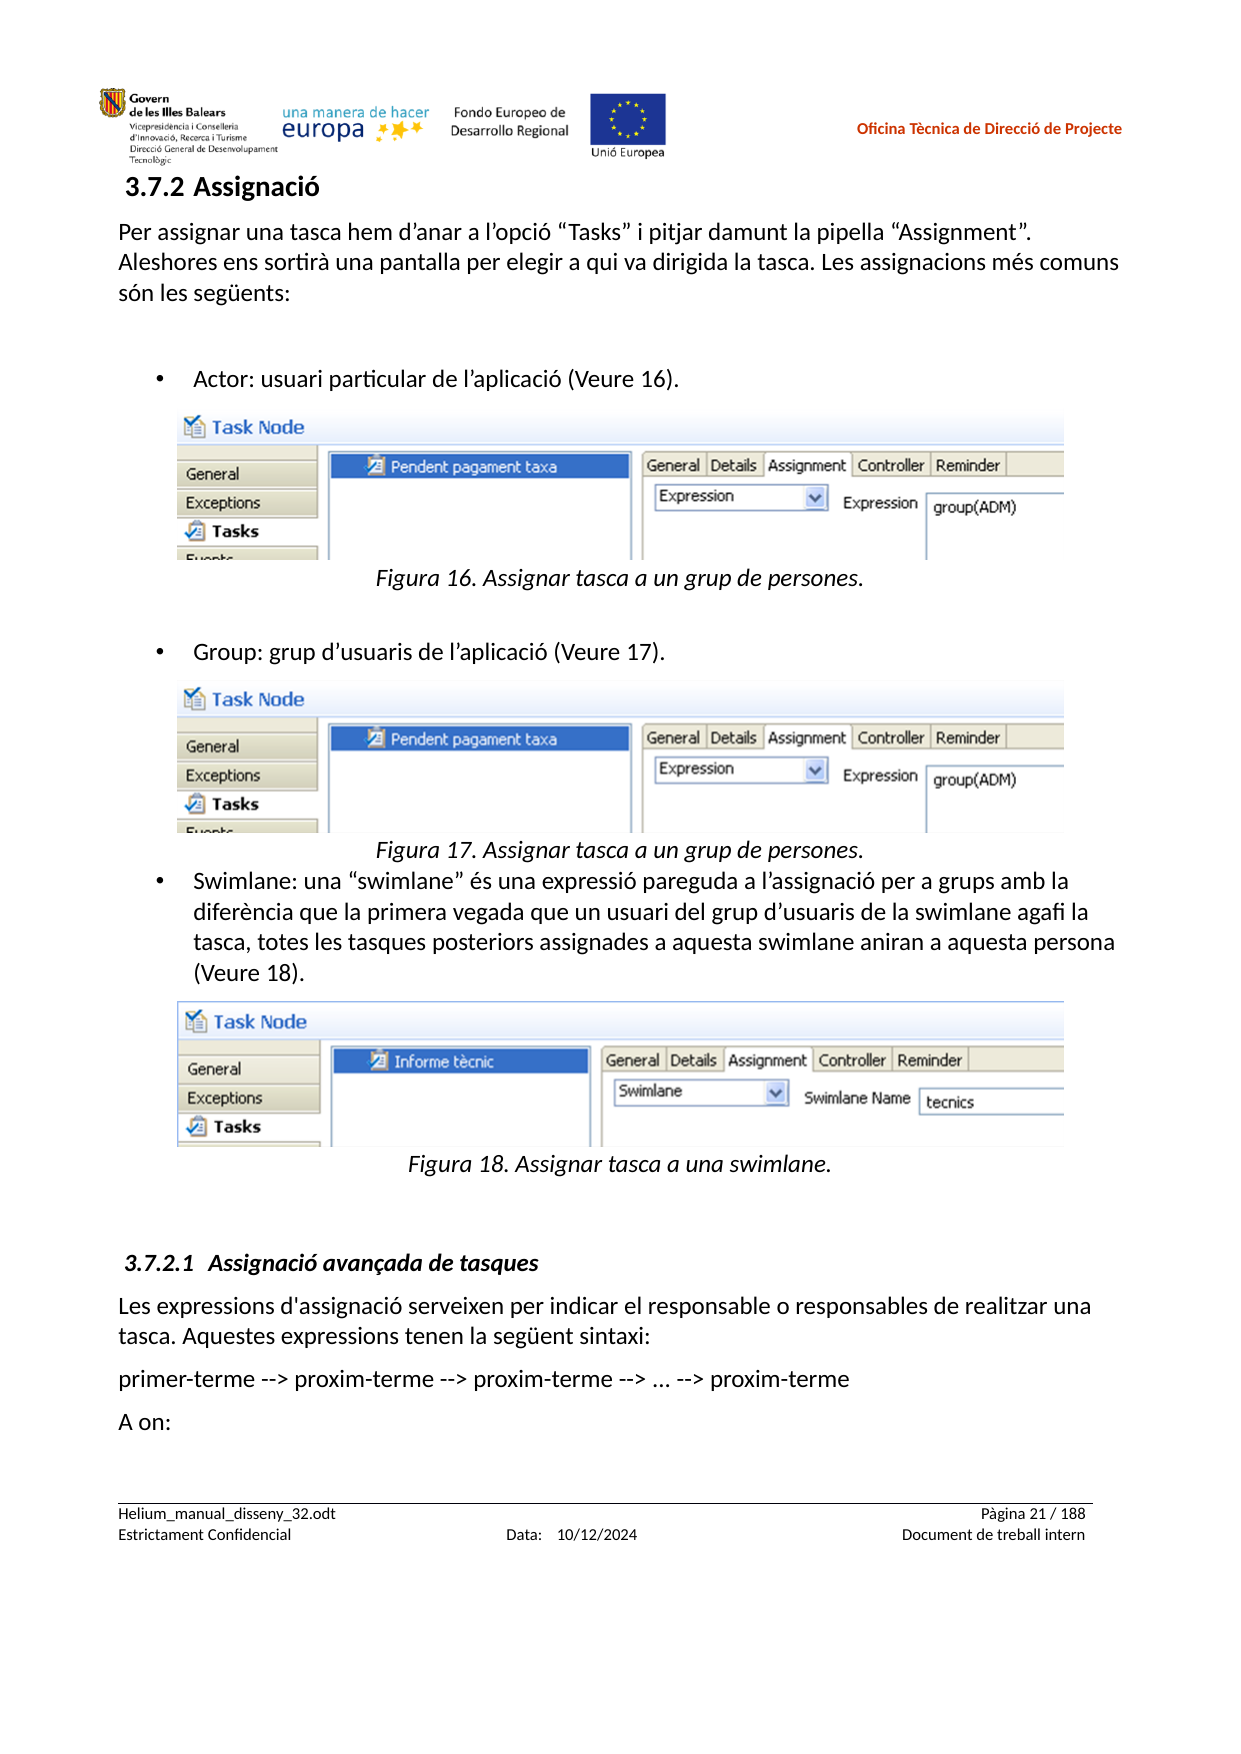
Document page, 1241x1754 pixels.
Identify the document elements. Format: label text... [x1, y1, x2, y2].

subtitle Assignació [118, 168, 1122, 203]
picture [99, 87, 668, 166]
list Figura 17. Assignar tasca a un grup de persones. [175, 835, 1065, 865]
text primer-terme --> proxim-terme --> proxim-terme --> ... --> proxim-terme [118, 1363, 1122, 1394]
subtitle Assignació avançada de tasques [118, 1247, 1122, 1277]
list Actor: usuari particular de l’aplicació (Veure 16). [156, 363, 1122, 394]
text Per assignar una tasca hem d’anar a l’opció “Tasks” i pitjar damunt la pipella “Assignment”. Aleshores ens sortirà una pantalla per elegir a qui va dirigida la tasca. Les assignacions més comuns són les següents: [118, 216, 1122, 308]
list Swimlane: una “swimlane” és una expressió pareguda a l’assignació per a grups amb la diferència que la primera vegada que un usuari del grup d’usuaris de la swimlane agafi la tasca, totes les tasques posteriors assignades a aquesta swimlane aniran a aquesta persona (Veure 18). [156, 666, 1122, 987]
picture [175, 678, 1065, 835]
text Figura 16. Assignar tasca a un grup de persones. [175, 562, 1065, 593]
text Figura 18. Assignar tasca a una swimlane. [175, 1149, 1065, 1179]
text A on: [118, 1407, 1122, 1437]
list Group: grup d’usuaris de l’aplicació (Veure 17). [156, 636, 1122, 666]
picture [175, 406, 1065, 562]
text Les expressions d'assignació serveixen per indicar el responsable o responsables de realitzar una tasca. Aquestes expressions tenen la següent sintaxi: [118, 1290, 1122, 1351]
picture [175, 999, 1065, 1149]
